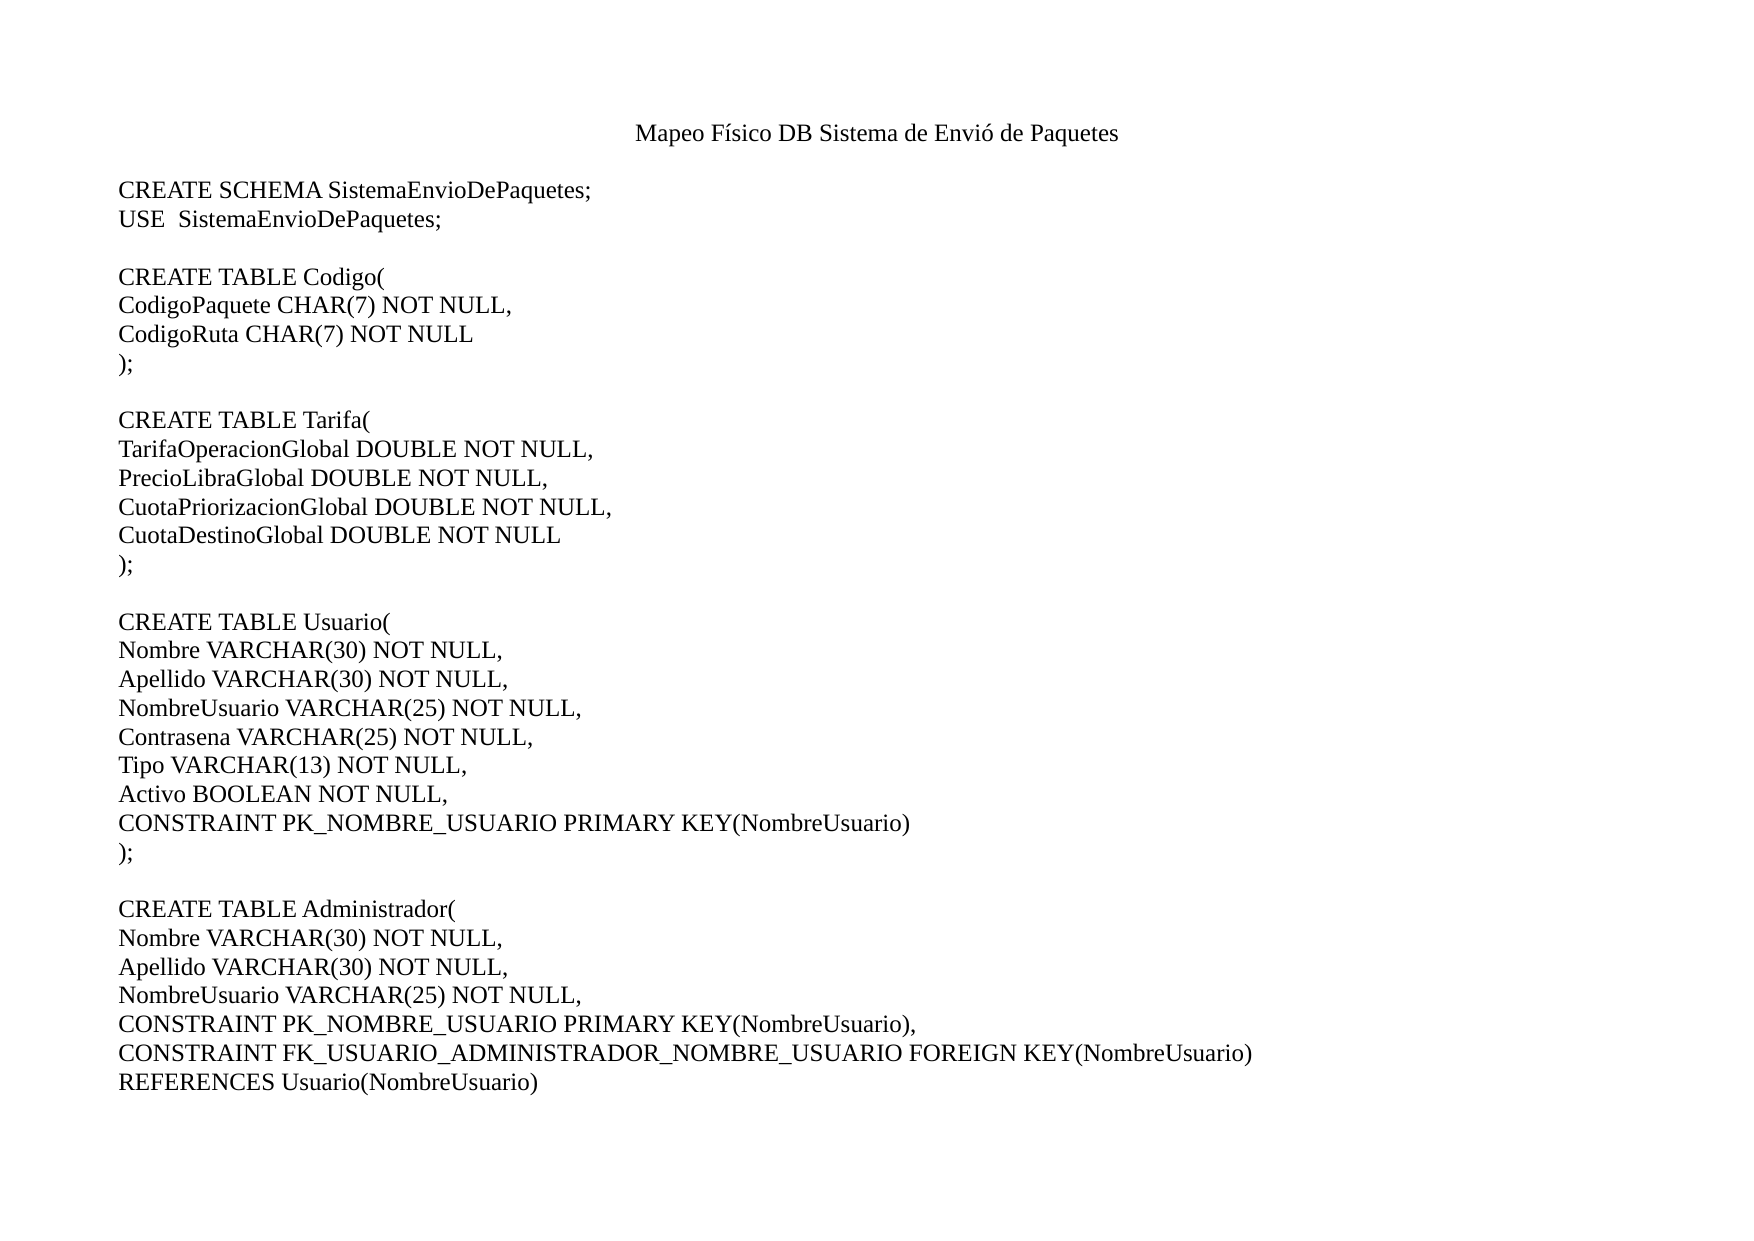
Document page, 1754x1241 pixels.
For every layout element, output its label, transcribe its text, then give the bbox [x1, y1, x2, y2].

text USE SistemaEnvioDePaquetes; [118, 204, 1636, 233]
text CONSTRAINT PK_NOMBRE_USUARIO PRIMARY KEY(NombreUsuario), [118, 1009, 1636, 1038]
text CodigoRuta CHAR(7) NOT NULL [118, 319, 1636, 348]
text Tipo VARCHAR(13) NOT NULL, [118, 751, 1636, 779]
text CREATE TABLE Tarifa( [118, 406, 1636, 434]
text Nombre VARCHAR(30) NOT NULL, [118, 923, 1636, 952]
text CuotaDestinoGlobal DOUBLE NOT NULL [118, 521, 1636, 549]
text CREATE SCHEMA SistemaEnvioDePaquetes; [118, 176, 1636, 204]
text CONSTRAINT PK_NOMBRE_USUARIO PRIMARY KEY(NombreUsuario) [118, 808, 1636, 837]
text CREATE TABLE Administrador( [118, 894, 1636, 923]
text REFERENCES Usuario(NombreUsuario) [118, 1067, 1636, 1096]
text Nombre VARCHAR(30) NOT NULL, [118, 636, 1636, 664]
text PrecioLibraGlobal DOUBLE NOT NULL, [118, 463, 1636, 492]
text Contrasena VARCHAR(25) NOT NULL, [118, 722, 1636, 751]
text ); [118, 549, 1636, 578]
text CREATE TABLE Codigo( [118, 262, 1636, 291]
text Activo BOOLEAN NOT NULL, [118, 779, 1636, 808]
text NombreUsuario VARCHAR(25) NOT NULL, [118, 981, 1636, 1009]
text ); [118, 348, 1636, 377]
text CuotaPriorizacionGlobal DOUBLE NOT NULL, [118, 492, 1636, 521]
text Apellido VARCHAR(30) NOT NULL, [118, 952, 1636, 981]
text Apellido VARCHAR(30) NOT NULL, [118, 664, 1636, 693]
text Mapeo Físico DB Sistema de Envió de Paquetes [118, 118, 1636, 147]
text CodigoPaquete CHAR(7) NOT NULL, [118, 291, 1636, 319]
text ); [118, 837, 1636, 866]
text TarifaOperacionGlobal DOUBLE NOT NULL, [118, 434, 1636, 463]
text CREATE TABLE Usuario( [118, 607, 1636, 636]
text CONSTRAINT FK_USUARIO_ADMINISTRADOR_NOMBRE_USUARIO FOREIGN KEY(NombreUsuario) [118, 1038, 1636, 1067]
text NombreUsuario VARCHAR(25) NOT NULL, [118, 693, 1636, 722]
